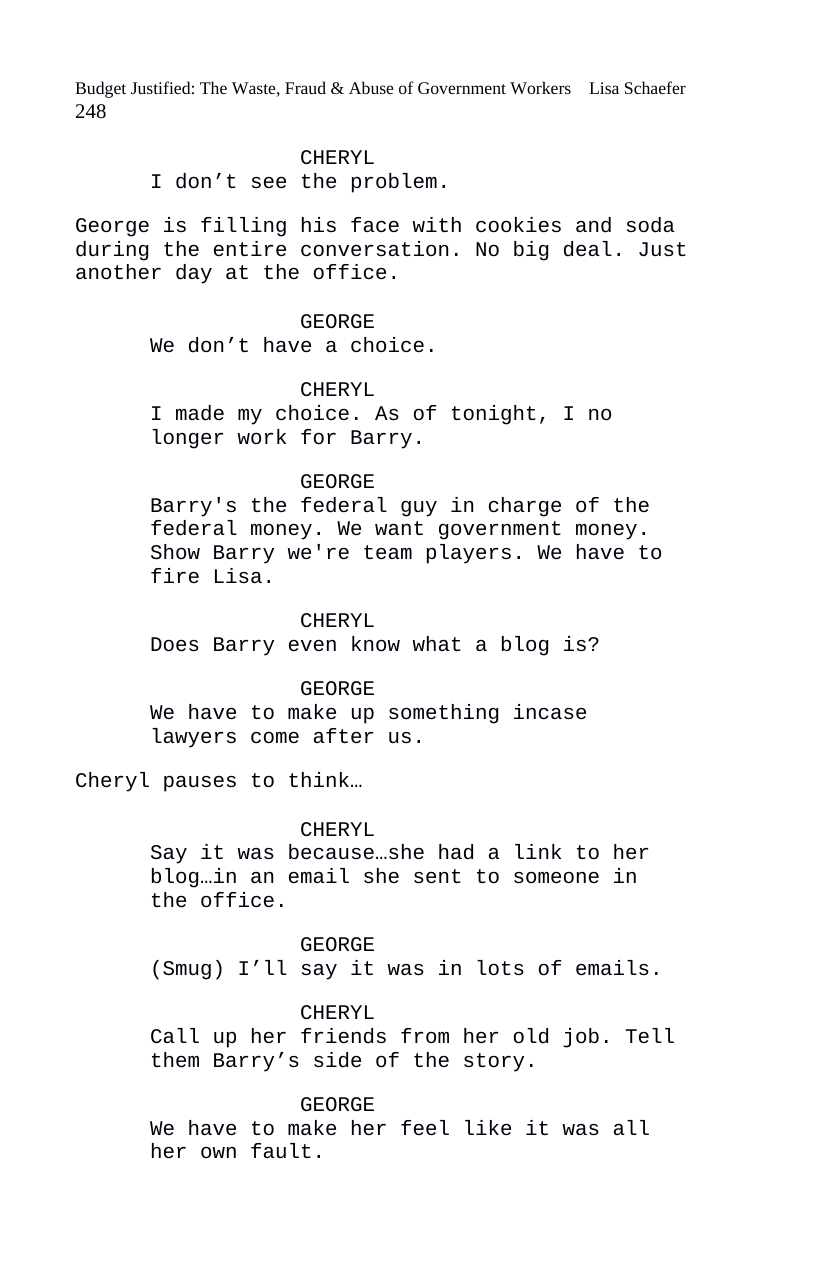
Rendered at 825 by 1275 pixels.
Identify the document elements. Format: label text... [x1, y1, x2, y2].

text CHERYL [75, 1002, 750, 1026]
text I don’t see the problem. [150, 171, 675, 194]
text Does Barry even know what a blog is? [150, 634, 675, 657]
text GEORGE [75, 1094, 750, 1118]
text (Smug) I’ll say it was in lots of emails. [150, 958, 675, 981]
text We have to make her feel like it was all her own fault. [150, 1118, 675, 1165]
text I made my choice. As of tonight, I no longer work for Barry. [150, 403, 675, 450]
text Say it was because…she had a link to her blog…in an email she sent to someone in the office. [150, 842, 675, 913]
text Cheryl pauses to think… [75, 770, 750, 794]
text GEORGE [75, 471, 750, 495]
text CHERYL [75, 379, 750, 403]
text CHERYL [75, 610, 750, 634]
text We have to make up something incase lawyers come after us. [150, 702, 675, 749]
text Barry's the federal guy in charge of the federal money. We want government money. Show Barry we're team players. We have to fire Lisa. [150, 495, 675, 589]
text GEORGE [75, 311, 750, 335]
text CHERYL [75, 147, 750, 171]
text Call up her friends from her old job. Tell them Barry’s side of the story. [150, 1026, 675, 1073]
text George is filling his face with cookies and soda during the entire conversation. No big deal. Just another day at the office. [75, 215, 750, 286]
text We don’t have a choice. [150, 335, 675, 358]
text GEORGE [75, 934, 750, 958]
text CHERYL [75, 819, 750, 842]
text GEORGE [75, 678, 750, 702]
